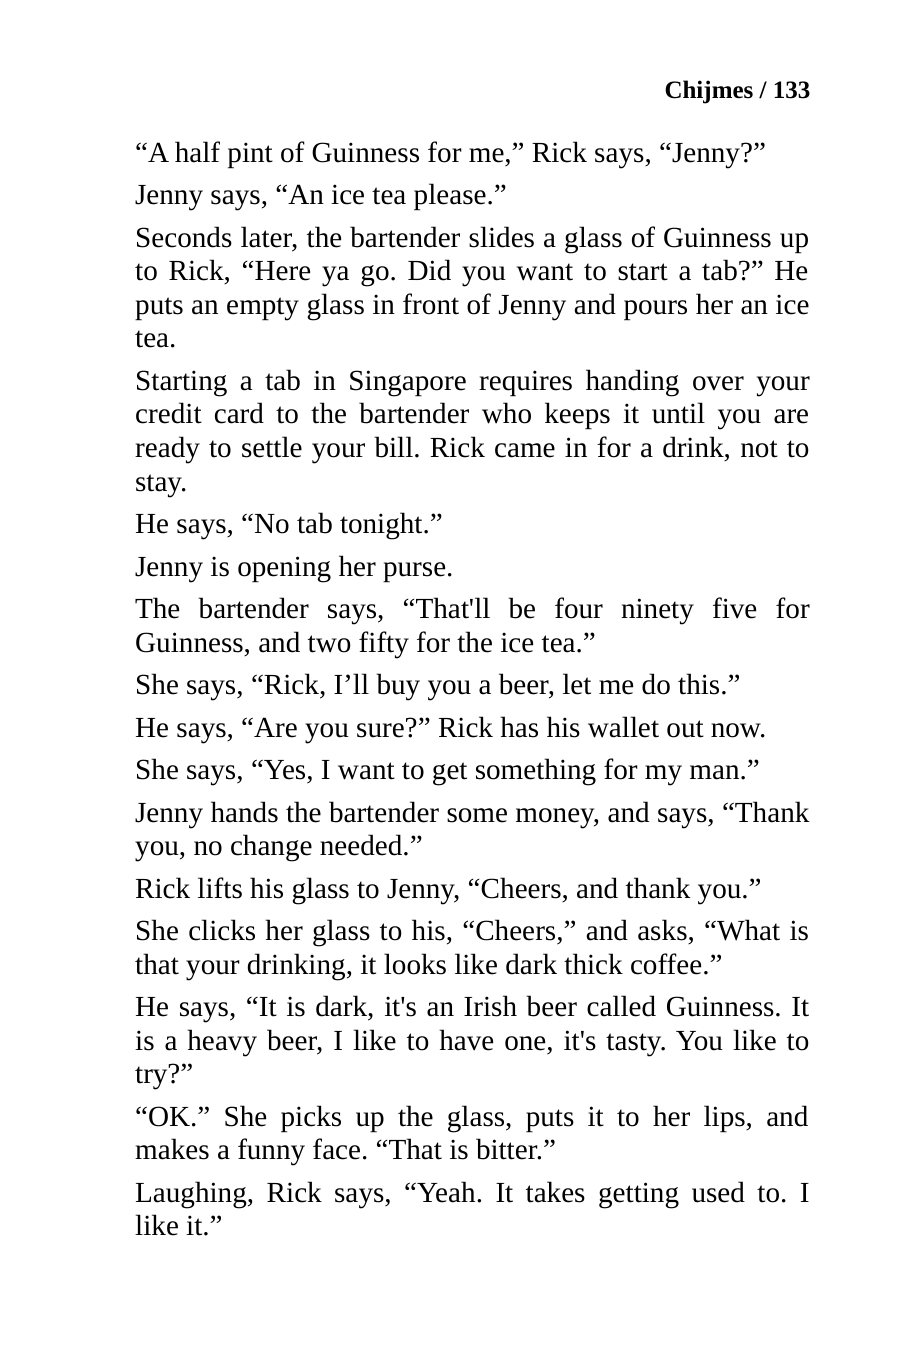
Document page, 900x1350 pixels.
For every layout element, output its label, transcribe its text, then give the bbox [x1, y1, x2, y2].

text Jenny hands the bartender some money, and says, “Thank you, no change needed.” [135, 795, 810, 862]
text He says, “It is dark, it's an Irish beer called Guinness. It is a heavy beer, I like to have one, it's tasty. You like to try?” [135, 989, 810, 1090]
text She says, “Yes, I want to get something for my man.” [135, 752, 810, 786]
text Laughing, Rick says, “Yeah. It takes getting used to. I like it.” [135, 1175, 810, 1242]
text She clicks her glass to his, “Cheers,” and asks, “What is that your drinking, it looks like dark thick coffee.” [135, 913, 810, 980]
text Jenny says, “An ice tea please.” [135, 177, 810, 211]
text Jenny is opening her purse. [135, 549, 810, 582]
text Rick lifts his glass to Jenny, “Cheers, and thank you.” [135, 871, 810, 904]
text “A half pint of Guinness for me,” Rick says, “Jenny?” [135, 135, 810, 168]
text Seconds later, the bartender slides a glass of Guinness up to Rick, “Here ya go. Did you want to start a tab?” He puts an empty glass in front of Jenny and pours her an ice tea. [135, 220, 810, 354]
text “OK.” She picks up the glass, puts it to her lips, and makes a funny face. “That is bitter.” [135, 1099, 810, 1166]
text He says, “No tab tonight.” [135, 506, 810, 540]
text Starting a tab in Singapore requires handing over your credit card to the bartender who keeps it until you are ready to settle your bill. Rick came in for a drink, not to stay. [135, 363, 810, 497]
text She says, “Rick, I’ll buy you a beer, let me do this.” [135, 667, 810, 701]
text He says, “Are you sure?” Rick has his wallet out now. [135, 710, 810, 743]
text The bartender says, “That'll be four ninety five for Guinness, and two fifty for the ice tea.” [135, 591, 810, 658]
